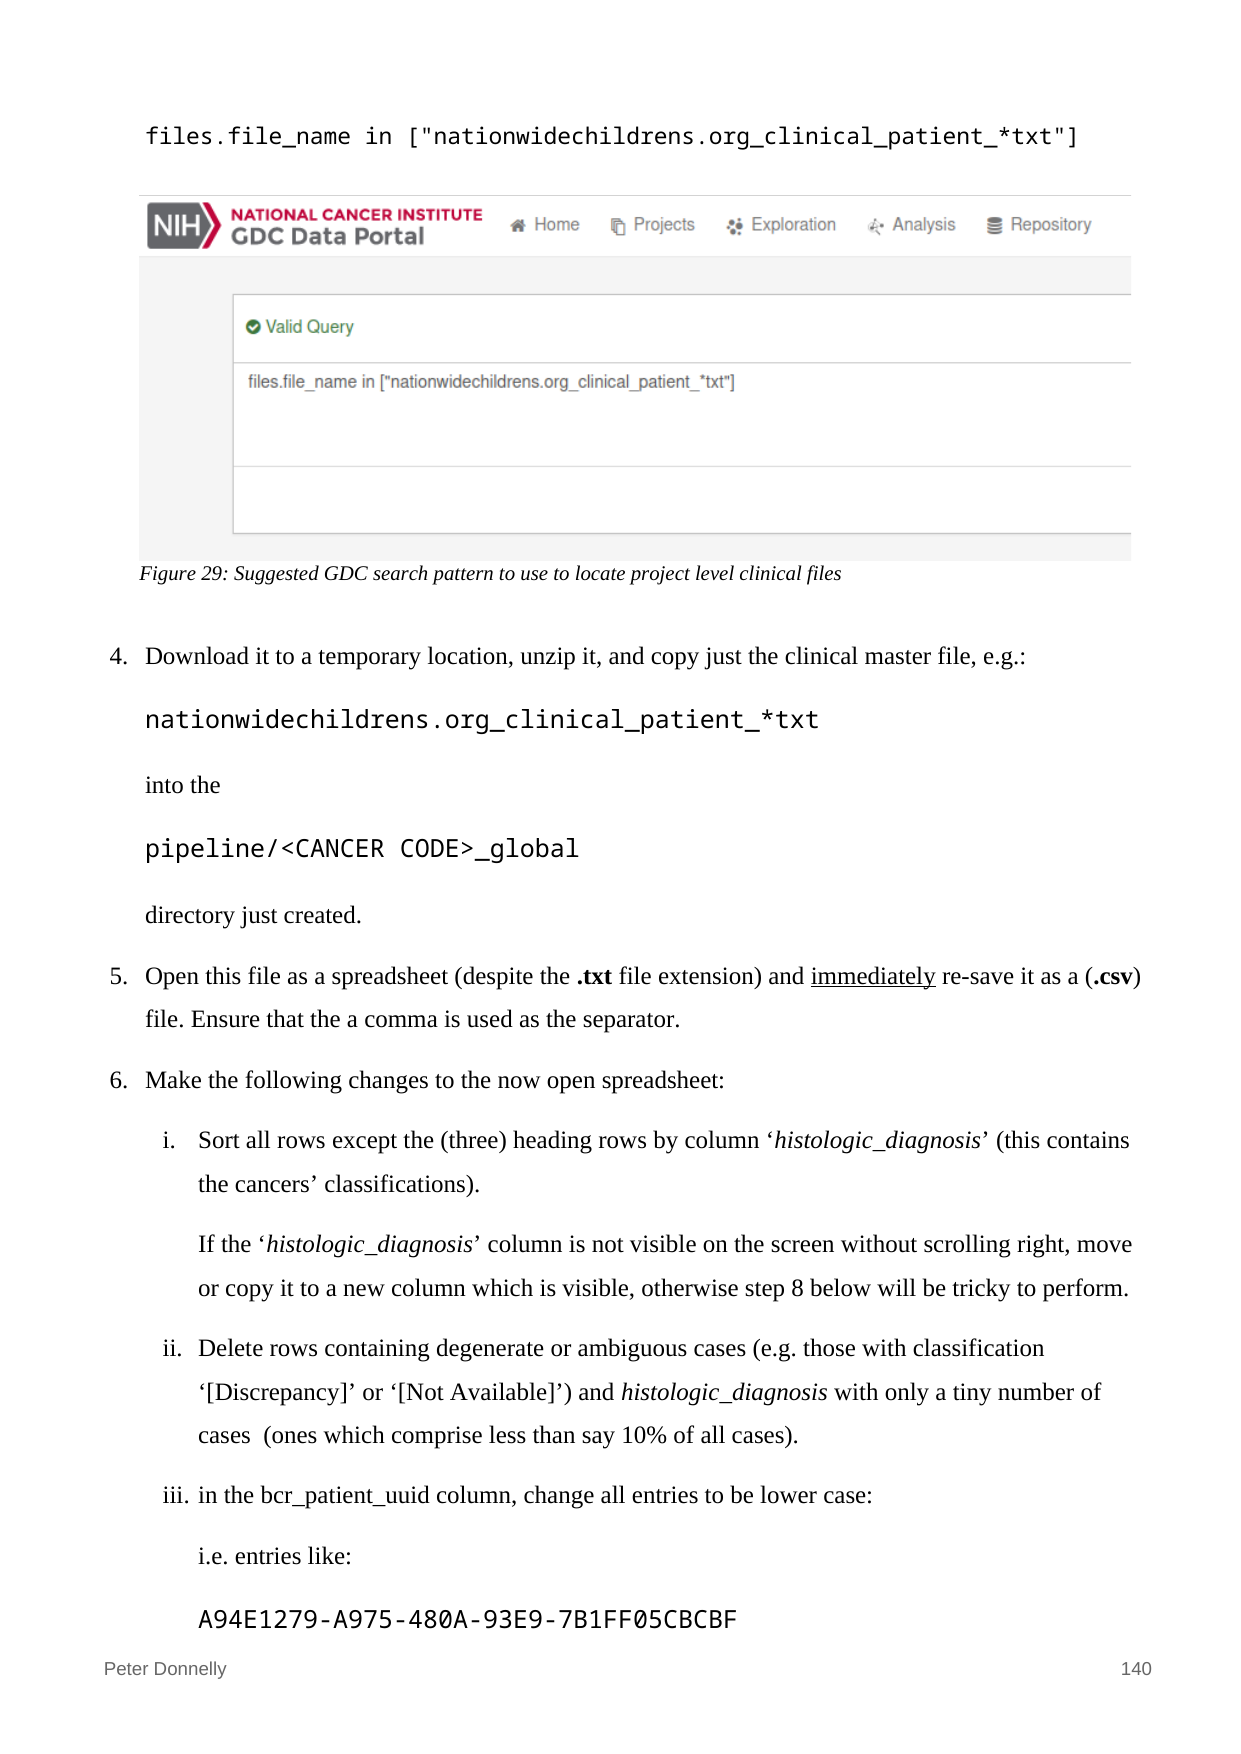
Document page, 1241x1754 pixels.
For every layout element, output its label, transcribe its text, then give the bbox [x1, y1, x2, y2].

list in the bcr_patient_uuid column, change all entries to be lower case: [162, 1481, 1146, 1509]
list nationwidechildrens.org_clinical_patient_*txt [109, 702, 1146, 736]
list If the ‘histologic_diagnosis’ column is not visible on the screen without scrolling right, move or copy it to a new column which is visible, otherwise step 8 below will be tricky to perform. [162, 1229, 1146, 1301]
list A94E1279-A975-480A-93E9-7B1FF05CBCBF [162, 1602, 1146, 1636]
picture [139, 195, 1132, 561]
list Delete rows containing degenerate or ambiguous cases (e.g. those with classification ‘[Discrepancy]’ or ‘[Not Available]’) and histologic_diagnosis with only a tiny number of cases (ones which comprise less than say 10% of all cases). [162, 1333, 1146, 1448]
list [139, 182, 1131, 195]
list pipeline/<CANCER CODE>_global [109, 831, 1146, 865]
list Make the following changes to the now open spreadsheet: [109, 1065, 1146, 1093]
list Sort all rows except the (three) heading rows by column ‘histologic_diagnosis’ (this contains the cancers’ classifications). [162, 1126, 1146, 1197]
list Figure 29: Suggested GDC search pattern to use to locate project level clinical files [139, 561, 1131, 585]
list i.e. entries like: [162, 1541, 1146, 1570]
list Download it to a temporary location, unzip it, and copy just the clinical master file, e.g.: [109, 558, 1146, 669]
list files.file_name in ["nationwidechildrens.org_clinical_patient_*txt"] [109, 120, 1146, 151]
list directory just created. [109, 900, 1146, 929]
list Open this file as a spreadsheet (despite the .txt file extension) and immediately re-save it as a (.csv) file. Ensure that the a comma is used as the separator. [109, 961, 1146, 1033]
list into the [109, 770, 1146, 799]
